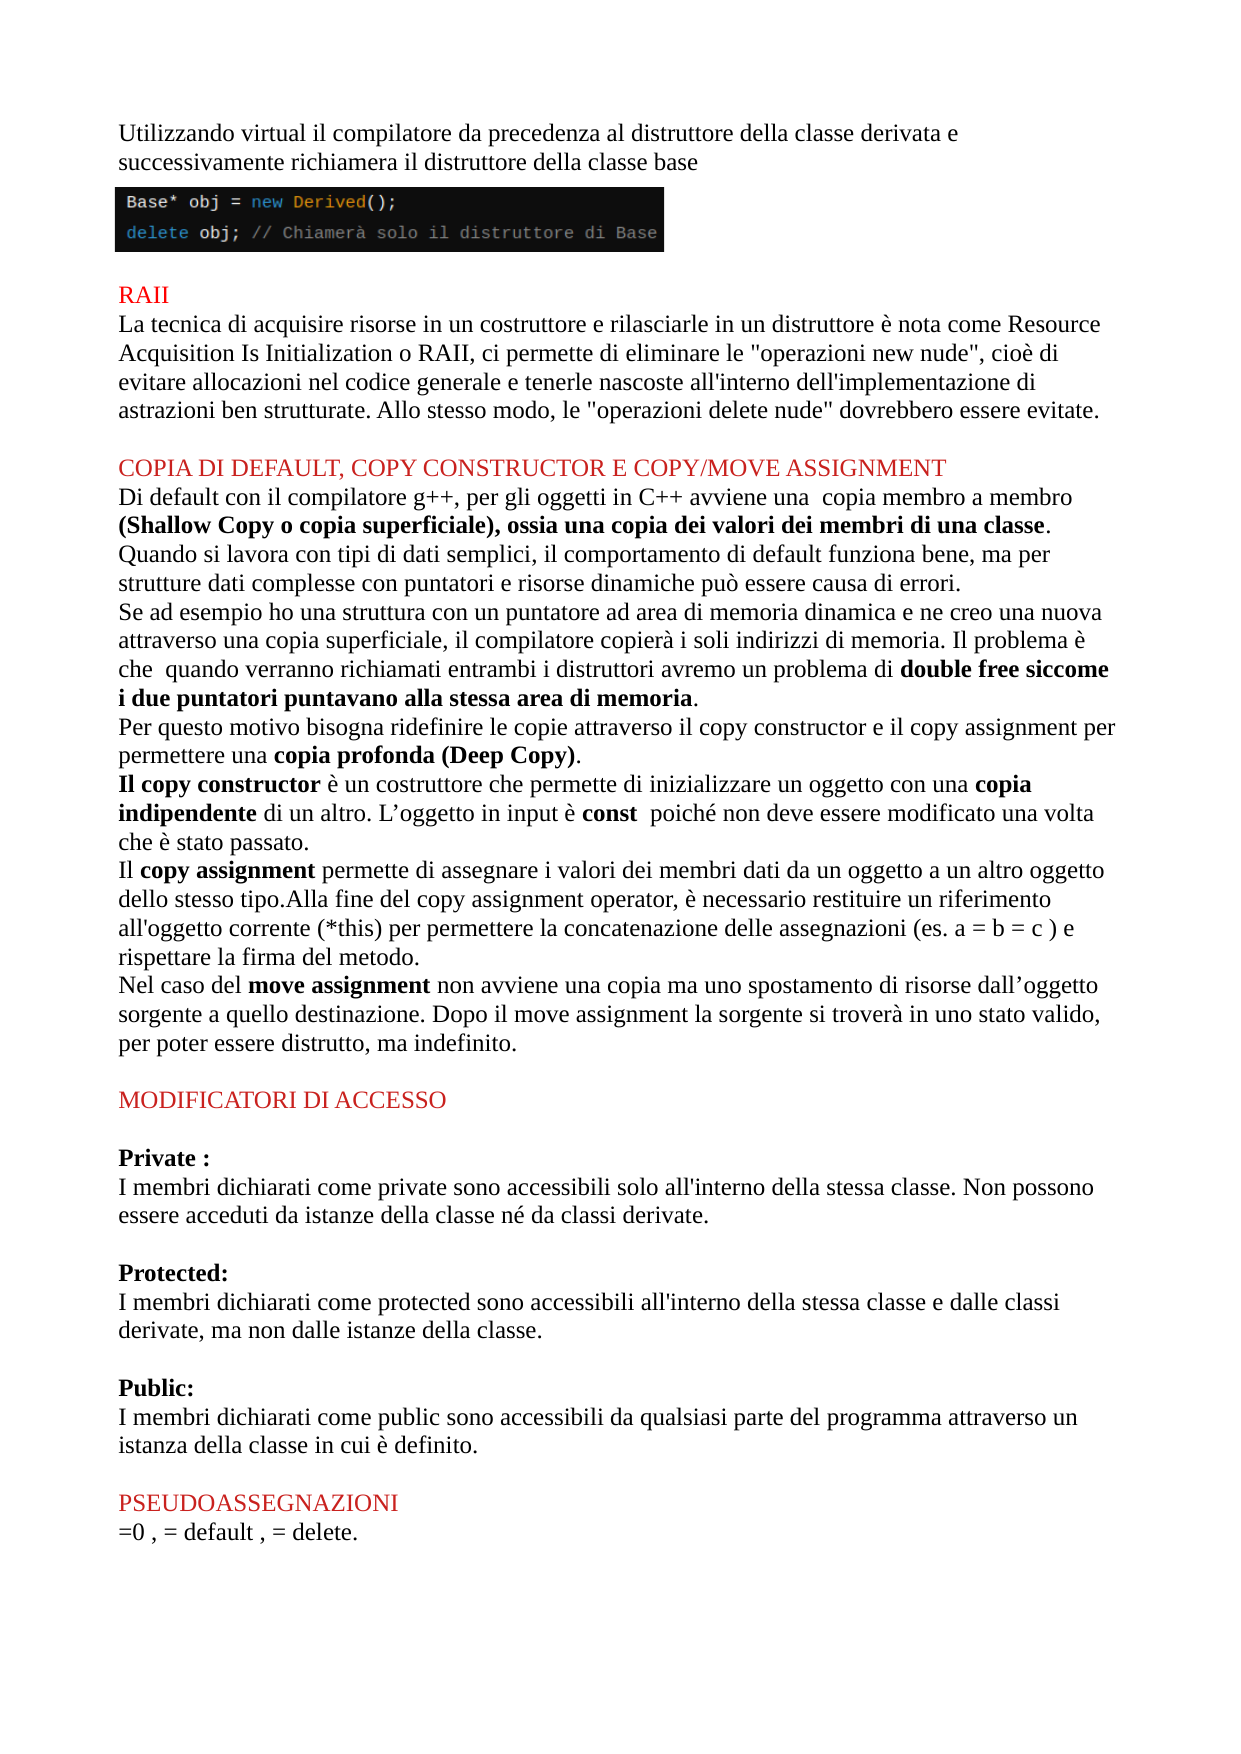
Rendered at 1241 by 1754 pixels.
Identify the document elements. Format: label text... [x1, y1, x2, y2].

text Quando si lavora con tipi di dati semplici, il comportamento di default funziona bene, ma per strutture dati complesse con puntatori e risorse dinamiche può essere causa di errori. [118, 539, 1122, 597]
text I membri dichiarati come protected sono accessibili all'interno della stessa classe e dalle classi derivate, ma non dalle istanze della classe. [118, 1287, 1122, 1344]
text COPIA DI DEFAULT, COPY CONSTRUCTOR E COPY/MOVE ASSIGNMENT [118, 453, 1122, 482]
text Il copy assignment permette di assegnare i valori dei membri dati da un oggetto a un altro oggetto dello stesso tipo.Alla fine del copy assignment operator, è necessario restituire un riferimento all'oggetto corrente (*this) per permettere la concatenazione delle assegnazioni (es. a = b = c ) e rispettare la firma del metodo. [118, 856, 1122, 971]
text Public: [118, 1373, 1122, 1402]
text I membri dichiarati come public sono accessibili da qualsiasi parte del programma attraverso un istanza della classe in cui è definito. [118, 1402, 1122, 1459]
text PSEUDOASSEGNAZIONI [118, 1488, 1122, 1517]
text Se ad esempio ho una struttura con un puntatore ad area di memoria dinamica e ne creo una nuova attraverso una copia superficiale, il compilatore copierà i soli indirizzi di memoria. Il problema è che quando verranno richiamati entrambi i distruttori avremo un problema di double free siccome i due puntatori puntavano alla stessa area di memoria. [118, 597, 1122, 712]
text Il copy constructor è un costruttore che permette di inizializzare un oggetto con una copia indipendente di un altro. L’oggetto in input è const poiché non deve essere modificato una volta che è stato passato. [118, 769, 1122, 856]
text MODIFICATORI DI ACCESSO [118, 1086, 1122, 1114]
text Di default con il compilatore g++, per gli oggetti in C++ avviene una copia membro a membro (Shallow Copy o copia superficiale), ossia una copia dei valori dei membri di una classe. [118, 482, 1122, 539]
text Nel caso del move assignment non avviene una copia ma uno spostamento di risorse dall’oggetto sorgente a quello destinazione. Dopo il move assignment la sorgente si troverà in uno stato valido, per poter essere distrutto, ma indefinito. [118, 971, 1122, 1057]
text =0 , = default , = delete. [118, 1517, 1122, 1546]
text Private : [118, 1143, 1122, 1172]
text La tecnica di acquisire risorse in un costruttore e rilasciarle in un distruttore è nota come Resource Acquisition Is Initialization o RAII, ci permette di eliminare le "operazioni new nude", cioè di evitare allocazioni nel codice generale e tenerle nascoste all'interno dell'implementazione di astrazioni ben strutturate. Allo stesso modo, le "operazioni delete nude" dovrebbero essere evitate. [118, 309, 1122, 424]
text Utilizzando virtual il compilatore da precedenza al distruttore della classe derivata e successivamente richiamera il distruttore della classe base [118, 118, 1122, 176]
text I membri dichiarati come private sono accessibili solo all'interno della stessa classe. Non possono essere acceduti da istanze della classe né da classi derivate. [118, 1172, 1122, 1229]
text Protected: [118, 1258, 1122, 1287]
text Per questo motivo bisogna ridefinire le copie attraverso il copy constructor e il copy assignment per permettere una copia profonda (Deep Copy). [118, 712, 1122, 769]
text RAII [118, 281, 1122, 309]
picture [114, 187, 665, 252]
